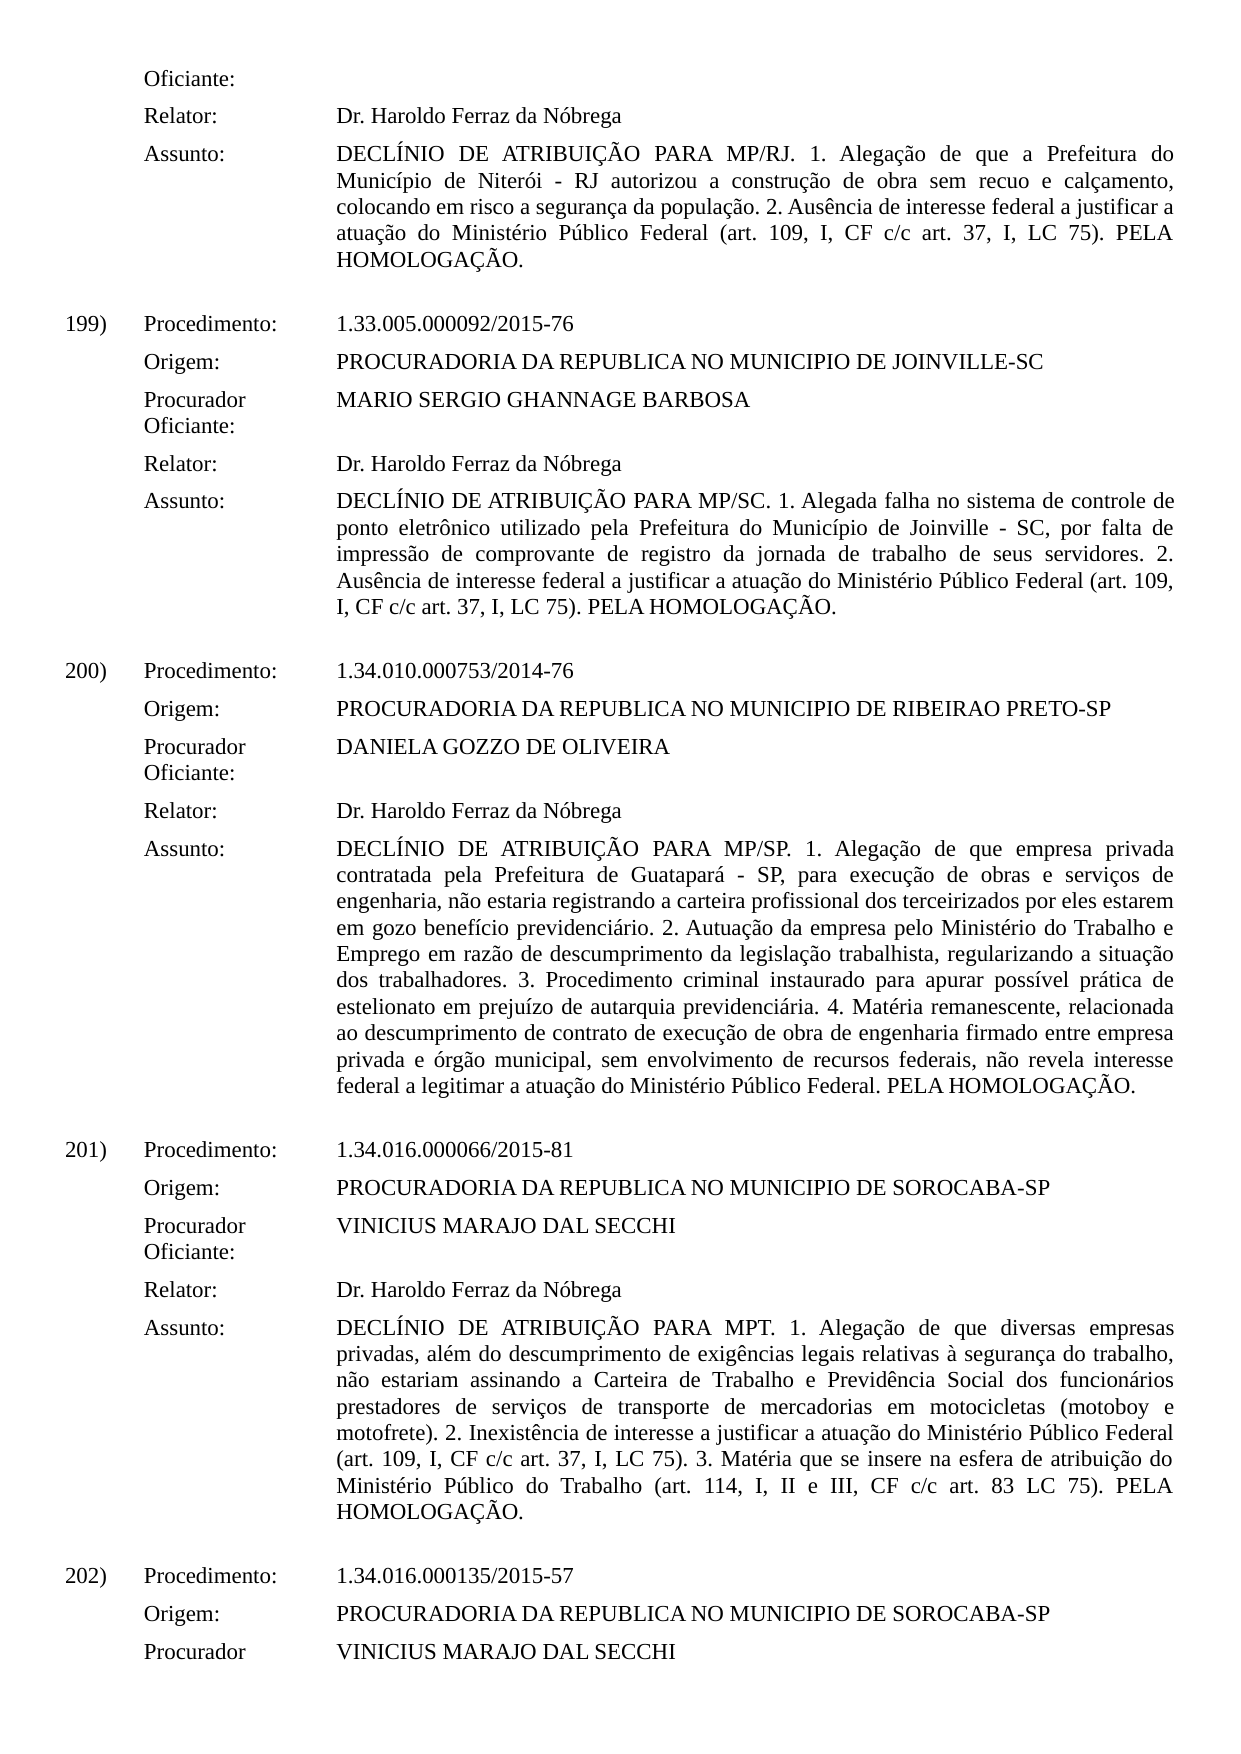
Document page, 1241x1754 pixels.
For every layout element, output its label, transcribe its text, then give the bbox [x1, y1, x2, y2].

table_header [59, 1130, 138, 1168]
table_header Procedimento: [138, 1557, 330, 1594]
table_header [59, 1557, 138, 1594]
table_cell [59, 1206, 138, 1270]
table_cell DECLÍNIO DE ATRIBUIÇÃO PARA MP/SP. 1. Alegação de que empresa privada contratada pela Prefeitura de Guatapará - SP, para execução de obras e serviços de engenharia, não estaria registrando a carteira profissional dos terceirizados por eles estarem em gozo benefício previdenciário. 2. Autuação da empresa pelo Ministério do Trabalho e Emprego em razão de descumprimento da legislação trabalhista, regularizando a situação dos trabalhadores. 3. Procedimento criminal instaurado para apurar possível prática de estelionato em prejuízo de autarquia previdenciária. 4. Matéria remanescente, relacionada ao descumprimento de contrato de execução de obra de engenharia firmado entre empresa privada e órgão municipal, sem envolvimento de recursos federais, não revela interesse federal a legitimar a atuação do Ministério Público Federal. PELA HOMOLOGAÇÃO. [330, 829, 1181, 1104]
table_cell Relator: [138, 97, 330, 135]
table_cell [59, 1595, 138, 1632]
table_header [59, 304, 138, 342]
table_cell DECLÍNIO DE ATRIBUIÇÃO PARA MPT. 1. Alegação de que diversas empresas privadas, além do descumprimento de exigências legais relativas à segurança do trabalho, não estariam assinando a Carteira de Trabalho e Previdência Social dos funcionários prestadores de serviços de transporte de mercadorias em motocicletas (motoboy e motofrete). 2. Inexistência de interesse a justificar a atuação do Ministério Público Federal (art. 109, I, CF c/c art. 37, I, LC 75). 3. Matéria que se insere na esfera de atribuição do Ministério Público do Trabalho (art. 114, I, II e III, CF c/c art. 83 LC 75). PELA HOMOLOGAÇÃO. [330, 1308, 1181, 1530]
table_cell Origem: [138, 1595, 330, 1632]
table_cell [59, 689, 138, 727]
table_header [59, 651, 138, 689]
table_cell VINICIUS MARAJO DAL SECCHI [330, 1206, 1181, 1270]
table_cell Oficiante: [138, 59, 330, 97]
table_cell Dr. Haroldo Ferraz da Nóbrega [330, 444, 1181, 482]
table_cell Origem: [138, 689, 330, 727]
table_cell PROCURADORIA DA REPUBLICA NO MUNICIPIO DE SOROCABA-SP [330, 1168, 1181, 1206]
table_cell PROCURADORIA DA REPUBLICA NO MUNICIPIO DE RIBEIRAO PRETO-SP [330, 689, 1181, 727]
table_cell [59, 727, 138, 791]
table_cell Relator: [138, 1270, 330, 1308]
table_cell VINICIUS MARAJO DAL SECCHI [330, 1632, 1181, 1670]
table_cell [59, 444, 138, 482]
table_cell [59, 135, 138, 278]
table_cell Dr. Haroldo Ferraz da Nóbrega [330, 1270, 1181, 1308]
table_cell Assunto: [138, 829, 330, 1104]
table_cell [59, 829, 138, 1104]
table_header 1.34.016.000135/2015-57 [330, 1557, 1181, 1594]
table_cell DECLÍNIO DE ATRIBUIÇÃO PARA MP/SC. 1. Alegada falha no sistema de controle de ponto eletrônico utilizado pela Prefeitura do Município de Joinville - SC, por falta de impressão de comprovante de registro da jornada de trabalho de seus servidores. 2. Ausência de interesse federal a justificar a atuação do Ministério Público Federal (art. 109, I, CF c/c art. 37, I, LC 75). PELA HOMOLOGAÇÃO. [330, 482, 1181, 625]
table_header Procedimento: [138, 651, 330, 689]
table_cell Relator: [138, 791, 330, 829]
table_cell [59, 1168, 138, 1206]
table_header Procedimento: [138, 1130, 330, 1168]
table_cell [330, 59, 1181, 97]
table_cell [59, 97, 138, 135]
table_cell DECLÍNIO DE ATRIBUIÇÃO PARA MP/RJ. 1. Alegação de que a Prefeitura do Município de Niterói - RJ autorizou a construção de obra sem recuo e calçamento, colocando em risco a segurança da população. 2. Ausência de interesse federal a justificar a atuação do Ministério Público Federal (art. 109, I, CF c/c art. 37, I, LC 75). PELA HOMOLOGAÇÃO. [330, 135, 1181, 278]
table_cell Dr. Haroldo Ferraz da Nóbrega [330, 97, 1181, 135]
table_cell Origem: [138, 1168, 330, 1206]
table_cell [59, 791, 138, 829]
table_cell [59, 1632, 138, 1670]
table_cell Procurador Oficiante: [138, 727, 330, 791]
table_cell Dr. Haroldo Ferraz da Nóbrega [330, 791, 1181, 829]
table_cell Origem: [138, 342, 330, 380]
table_header Procedimento: [138, 304, 330, 342]
table_cell Procurador Oficiante: [138, 1206, 330, 1270]
table_cell [59, 59, 138, 97]
table_header 1.33.005.000092/2015-76 [330, 304, 1181, 342]
table_cell Assunto: [138, 1308, 330, 1530]
table_cell [59, 1308, 138, 1530]
table_cell [59, 1270, 138, 1308]
table_cell PROCURADORIA DA REPUBLICA NO MUNICIPIO DE SOROCABA-SP [330, 1595, 1181, 1632]
table_header 1.34.010.000753/2014-76 [330, 651, 1181, 689]
table_cell Relator: [138, 444, 330, 482]
table_cell Assunto: [138, 135, 330, 278]
table_cell Procurador Oficiante: [138, 380, 330, 444]
table_cell DANIELA GOZZO DE OLIVEIRA [330, 727, 1181, 791]
table_cell [59, 380, 138, 444]
table_cell Procurador [138, 1632, 330, 1670]
table_cell PROCURADORIA DA REPUBLICA NO MUNICIPIO DE JOINVILLE-SC [330, 342, 1181, 380]
table_cell [59, 482, 138, 625]
table_cell [59, 342, 138, 380]
table_cell Assunto: [138, 482, 330, 625]
table_cell MARIO SERGIO GHANNAGE BARBOSA [330, 380, 1181, 444]
table_header 1.34.016.000066/2015-81 [330, 1130, 1181, 1168]
